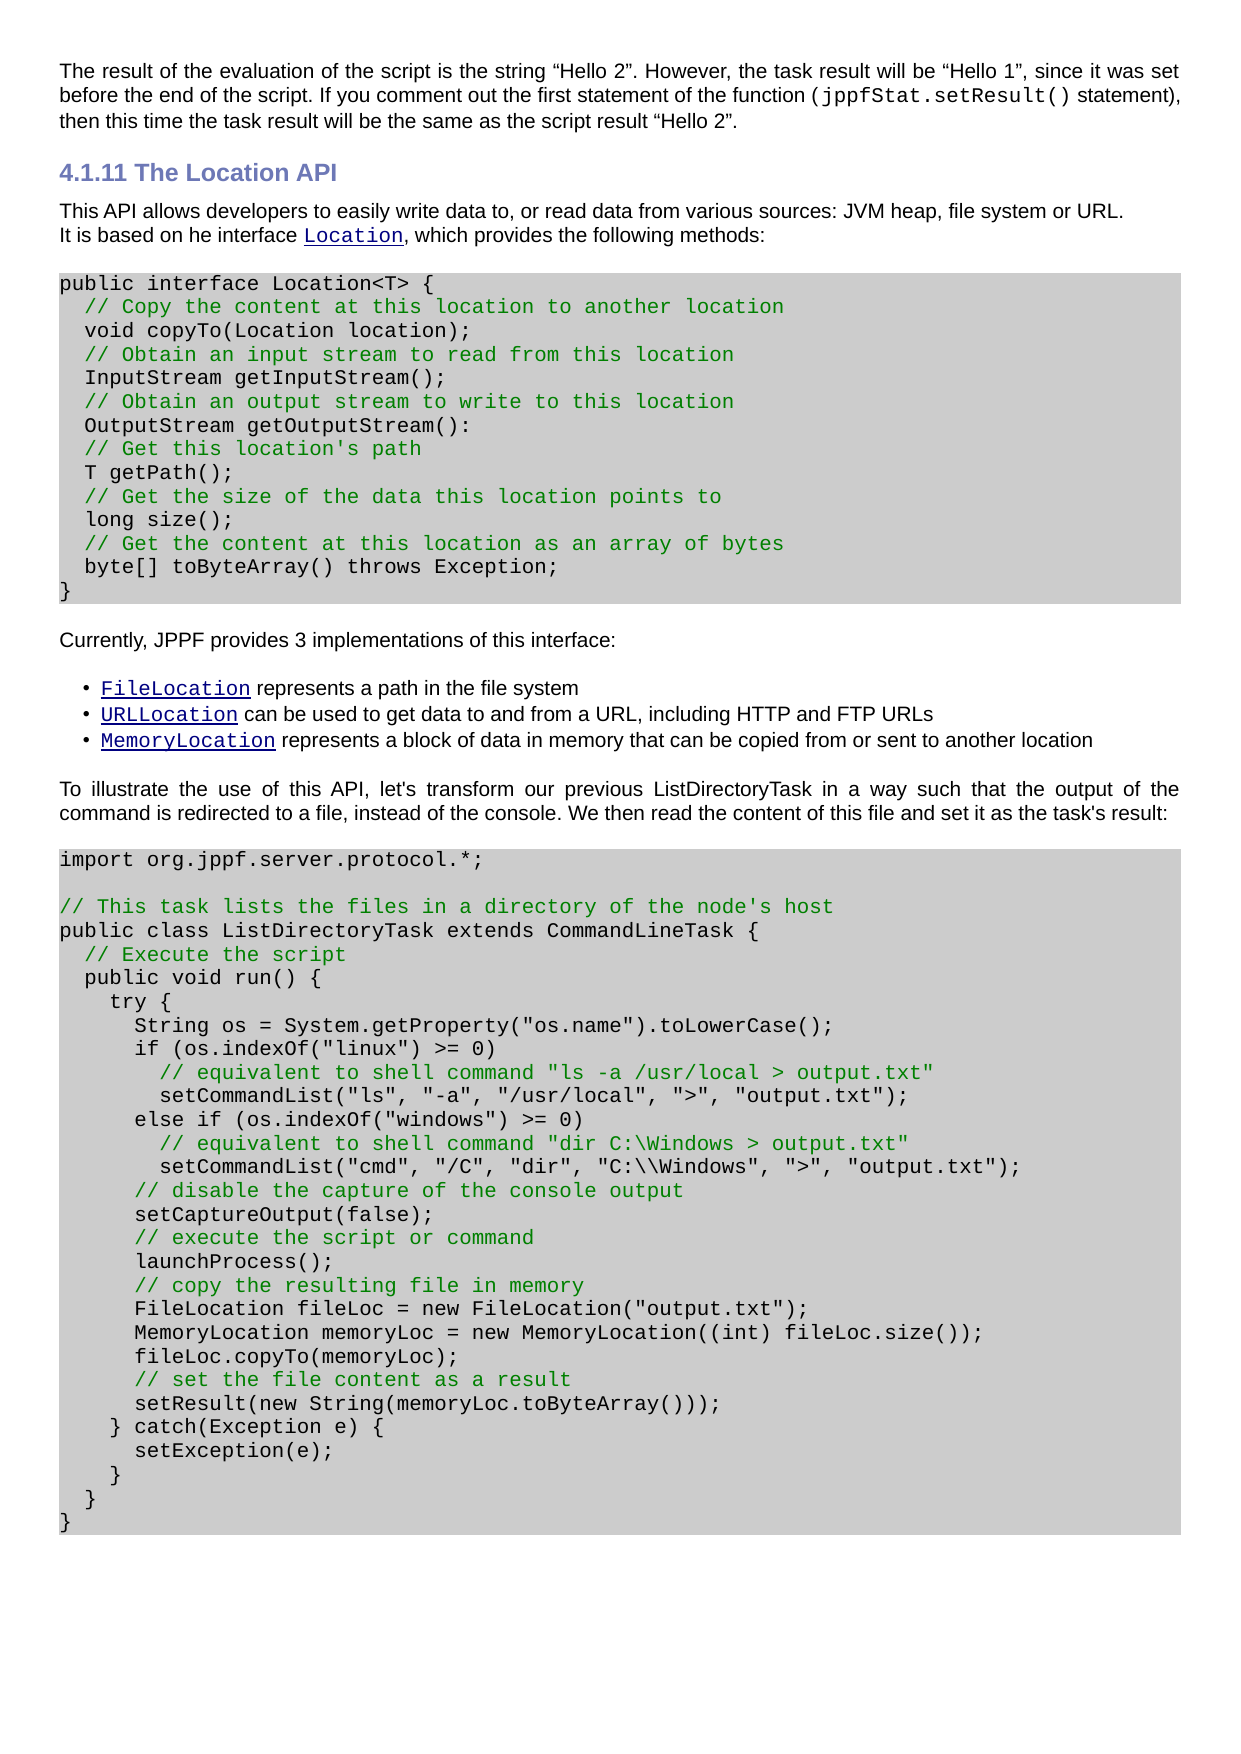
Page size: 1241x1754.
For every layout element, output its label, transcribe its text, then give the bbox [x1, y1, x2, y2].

text public class ListDirectoryTask extends CommandLineTask { [59, 920, 1181, 944]
text // Get the content at this location as an array of bytes [59, 533, 1181, 557]
subtitle The Location API [59, 158, 1181, 187]
text } [59, 1464, 1181, 1487]
list URLLocation can be used to get data to and from a URL, including HTTP and FTP URLs [83, 702, 1181, 727]
text // Execute the script [59, 944, 1181, 967]
text // equivalent to shell command "ls -a /usr/local > output.txt" [59, 1062, 1181, 1086]
text launchProcess(); [59, 1251, 1181, 1275]
text // Get this location's path [59, 438, 1181, 462]
text public void run() { [59, 967, 1181, 991]
text if (os.indexOf("linux") >= 0) [59, 1038, 1181, 1062]
text // copy the resulting file in memory [59, 1275, 1181, 1298]
text The result of the evaluation of the script is the string “Hello 2”. However, the task result will be “Hello 1”, since it was set before the end of the script. If you comment out the first statement of the function (jppfStat.setResult() statement), then this time the task result will be the same as the script result “Hello 2”. [59, 59, 1181, 133]
text // Obtain an input stream to read from this location [59, 344, 1181, 367]
text long size(); [59, 509, 1181, 533]
text } [59, 580, 1181, 604]
text // This task lists the files in a directory of the node's host [59, 896, 1181, 920]
text FileLocation fileLoc = new FileLocation("output.txt"); [59, 1298, 1181, 1322]
text setCaptureOutput(false); [59, 1204, 1181, 1227]
list MemoryLocation represents a block of data in memory that can be copied from or sent to another location [83, 727, 1181, 753]
text byte[] toByteArray() throws Exception; [59, 557, 1181, 580]
text MemoryLocation memoryLoc = new MemoryLocation((int) fileLoc.size()); [59, 1322, 1181, 1346]
text try { [59, 991, 1181, 1014]
text // set the file content as a result [59, 1369, 1181, 1393]
text public interface Location<T> { [59, 273, 1181, 296]
text } [59, 1487, 1181, 1511]
text To illustrate the use of this API, let's transform our previous ListDirectoryTask in a way such that the output of the command is redirected to a file, instead of the console. We then read the content of this file and set it as the task's result: [59, 777, 1181, 825]
text else if (os.indexOf("windows") >= 0) [59, 1109, 1181, 1133]
text fileLoc.copyTo(memoryLoc); [59, 1346, 1181, 1369]
text setCommandList("cmd", "/C", "dir", "C:\\Windows", ">", "output.txt"); [59, 1156, 1181, 1180]
text // execute the script or command [59, 1227, 1181, 1251]
text String os = System.getProperty("os.name").toLowerCase(); [59, 1014, 1181, 1038]
text InputStream getInputStream(); [59, 367, 1181, 391]
text OutputStream getOutputStream(): [59, 415, 1181, 438]
text setResult(new String(memoryLoc.toByteArray())); [59, 1393, 1181, 1417]
text import org.jppf.server.protocol.*; [59, 849, 1181, 873]
text // Get the size of the data this location points to [59, 486, 1181, 509]
text // Obtain an output stream to write to this location [59, 391, 1181, 415]
list FileLocation represents a path in the file system [83, 676, 1181, 702]
text // equivalent to shell command "dir C:\Windows > output.txt" [59, 1133, 1181, 1156]
text Currently, JPPF provides 3 implementations of this interface: [59, 628, 1181, 652]
text // disable the capture of the console output [59, 1180, 1181, 1204]
text This API allows developers to easily write data to, or read data from various sources: JVM heap, file system or URL. [59, 199, 1181, 223]
text T getPath(); [59, 462, 1181, 486]
text } [59, 1511, 1181, 1535]
text setCommandList("ls", "-a", "/usr/local", ">", "output.txt"); [59, 1086, 1181, 1109]
text } catch(Exception e) { [59, 1417, 1181, 1440]
text It is based on he interface Location, which provides the following methods: [59, 223, 1181, 249]
text setException(e); [59, 1440, 1181, 1464]
text void copyTo(Location location); [59, 320, 1181, 344]
text // Copy the content at this location to another location [59, 296, 1181, 320]
